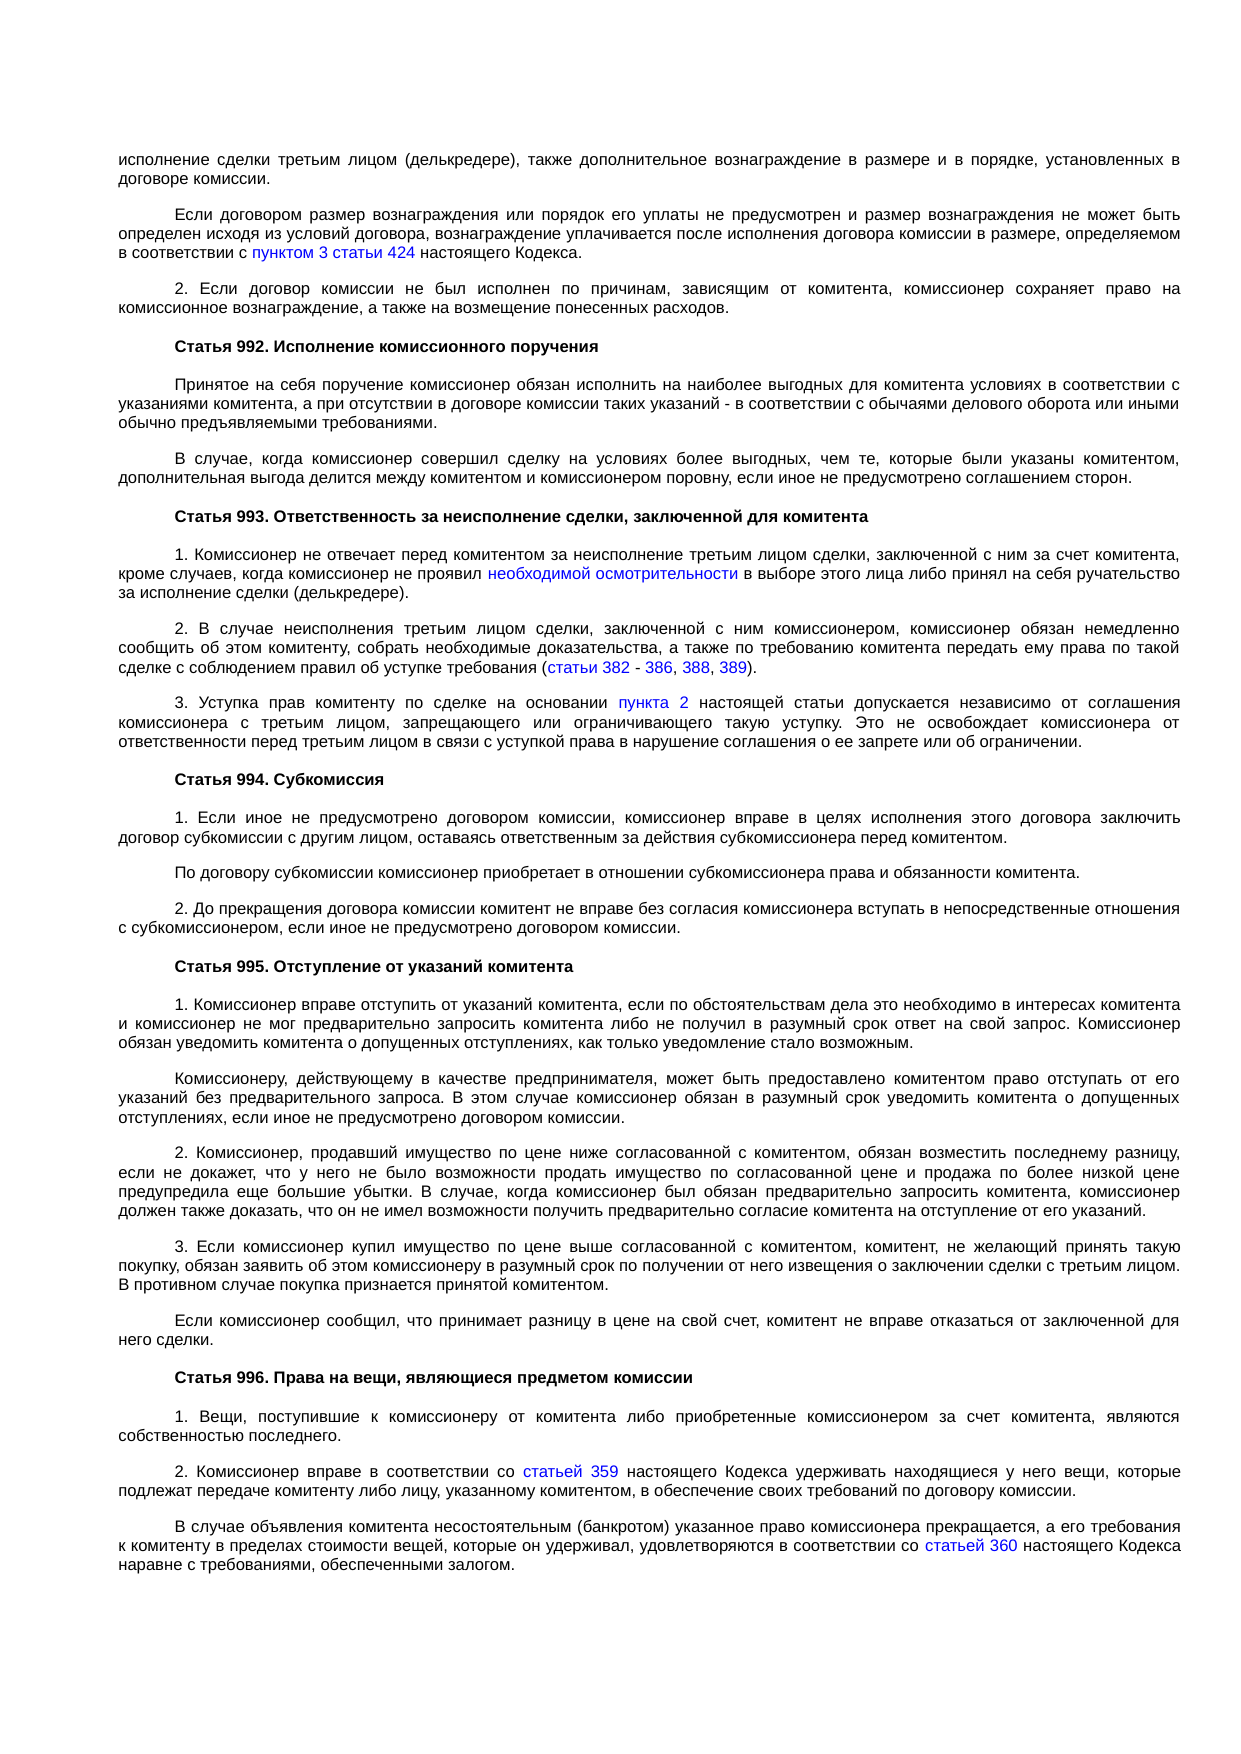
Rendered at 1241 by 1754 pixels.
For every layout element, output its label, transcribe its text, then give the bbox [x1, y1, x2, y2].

subtitle Статья 996. Права на вещи, являющиеся предметом комиссии [118, 1368, 1181, 1387]
subtitle Статья 994. Субкомиссия [118, 770, 1181, 789]
text исполнение сделки третьим лицом (делькредере), также дополнительное вознаграждение в размере и в порядке, установленных в договоре комиссии. [118, 150, 1181, 188]
text 3. Если комиссионер купил имущество по цене выше согласованной с комитентом, комитент, не желающий принять такую покупку, обязан заявить об этом комиссионеру в разумный срок по получении от него извещения о заключении сделки с третьим лицом. В противном случае покупка признается принятой комитентом. [118, 1237, 1181, 1294]
subtitle Статья 992. Исполнение комиссионного поручения [118, 337, 1181, 356]
text В случае, когда комиссионер совершил сделку на условиях более выгодных, чем те, которые были указаны комитентом, дополнительная выгода делится между комитентом и комиссионером поровну, если иное не предусмотрено соглашением сторон. [118, 449, 1181, 487]
text 1. Комиссионер не отвечает перед комитентом за неисполнение третьим лицом сделки, заключенной с ним за счет комитента, кроме случаев, когда комиссионер не проявил необходимой осмотрительности в выборе этого лица либо принял на себя ручательство за исполнение сделки (делькредере). [118, 545, 1181, 602]
text Принятое на себя поручение комиссионер обязан исполнить на наиболее выгодных для комитента условиях в соответствии с указаниями комитента, а при отсутствии в договоре комиссии таких указаний - в соответствии с обычаями делового оборота или иными обычно предъявляемыми требованиями. [118, 375, 1181, 432]
text Если комиссионер сообщил, что принимает разницу в цене на свой счет, комитент не вправе отказаться от заключенной для него сделки. [118, 1311, 1181, 1349]
text 2. Комиссионер, продавший имущество по цене ниже согласованной с комитентом, обязан возместить последнему разницу, если не докажет, что у него не было возможности продать имущество по согласованной цене и продажа по более низкой цене предупредила еще большие убытки. В случае, когда комиссионер был обязан предварительно запросить комитента, комиссионер должен также доказать, что он не имел возможности получить предварительно согласие комитента на отступление от его указаний. [118, 1143, 1181, 1220]
text 1. Если иное не предусмотрено договором комиссии, комиссионер вправе в целях исполнения этого договора заключить договор субкомиссии с другим лицом, оставаясь ответственным за действия субкомиссионера перед комитентом. [118, 808, 1181, 847]
text 2. Комиссионер вправе в соответствии со статьей 359 настоящего Кодекса удерживать находящиеся у него вещи, которые подлежат передаче комитенту либо лицу, указанному комитентом, в обеспечение своих требований по договору комиссии. [118, 1462, 1181, 1500]
subtitle Статья 995. Отступление от указаний комитента [118, 957, 1181, 976]
text 2. Если договор комиссии не был исполнен по причинам, зависящим от комитента, комиссионер сохраняет право на комиссионное вознаграждение, а также на возмещение понесенных расходов. [118, 279, 1181, 317]
text Если договором размер вознаграждения или порядок его уплаты не предусмотрен и размер вознаграждения не может быть определен исходя из условий договора, вознаграждение уплачивается после исполнения договора комиссии в размере, определяемом в соответствии с пунктом 3 статьи 424 настоящего Кодекса. [118, 205, 1181, 262]
text Комиссионеру, действующему в качестве предпринимателя, может быть предоставлено комитентом право отступать от его указаний без предварительного запроса. В этом случае комиссионер обязан в разумный срок уведомить комитента о допущенных отступлениях, если иное не предусмотрено договором комиссии. [118, 1069, 1181, 1127]
text 1. Вещи, поступившие к комиссионеру от комитента либо приобретенные комиссионером за счет комитента, являются собственностью последнего. [118, 1407, 1181, 1445]
text 2. В случае неисполнения третьим лицом сделки, заключенной с ним комиссионером, комиссионер обязан немедленно сообщить об этом комитенту, собрать необходимые доказательства, а также по требованию комитента передать ему права по такой сделке с соблюдением правил об уступке требования (статьи 382 - 386, 388, 389). [118, 619, 1181, 677]
subtitle Статья 993. Ответственность за неисполнение сделки, заключенной для комитента [118, 507, 1181, 526]
text 3. Уступка прав комитенту по сделке на основании пункта 2 настоящей статьи допускается независимо от соглашения комиссионера с третьим лицом, запрещающего или ограничивающего такую уступку. Это не освобождает комиссионера от ответственности перед третьим лицом в связи с уступкой права в нарушение соглашения о ее запрете или об ограничении. [118, 693, 1181, 751]
text В случае объявления комитента несостоятельным (банкротом) указанное право комиссионера прекращается, а его требования к комитенту в пределах стоимости вещей, которые он удерживал, удовлетворяются в соответствии со статьей 360 настоящего Кодекса наравне с требованиями, обеспеченными залогом. [118, 1517, 1181, 1574]
text 1. Комиссионер вправе отступить от указаний комитента, если по обстоятельствам дела это необходимо в интересах комитента и комиссионер не мог предварительно запросить комитента либо не получил в разумный срок ответ на свой запрос. Комиссионер обязан уведомить комитента о допущенных отступлениях, как только уведомление стало возможным. [118, 995, 1181, 1052]
text По договору субкомиссии комиссионер приобретает в отношении субкомиссионера права и обязанности комитента. [118, 863, 1181, 882]
text 2. До прекращения договора комиссии комитент не вправе без согласия комиссионера вступать в непосредственные отношения с субкомиссионером, если иное не предусмотрено договором комиссии. [118, 899, 1181, 937]
